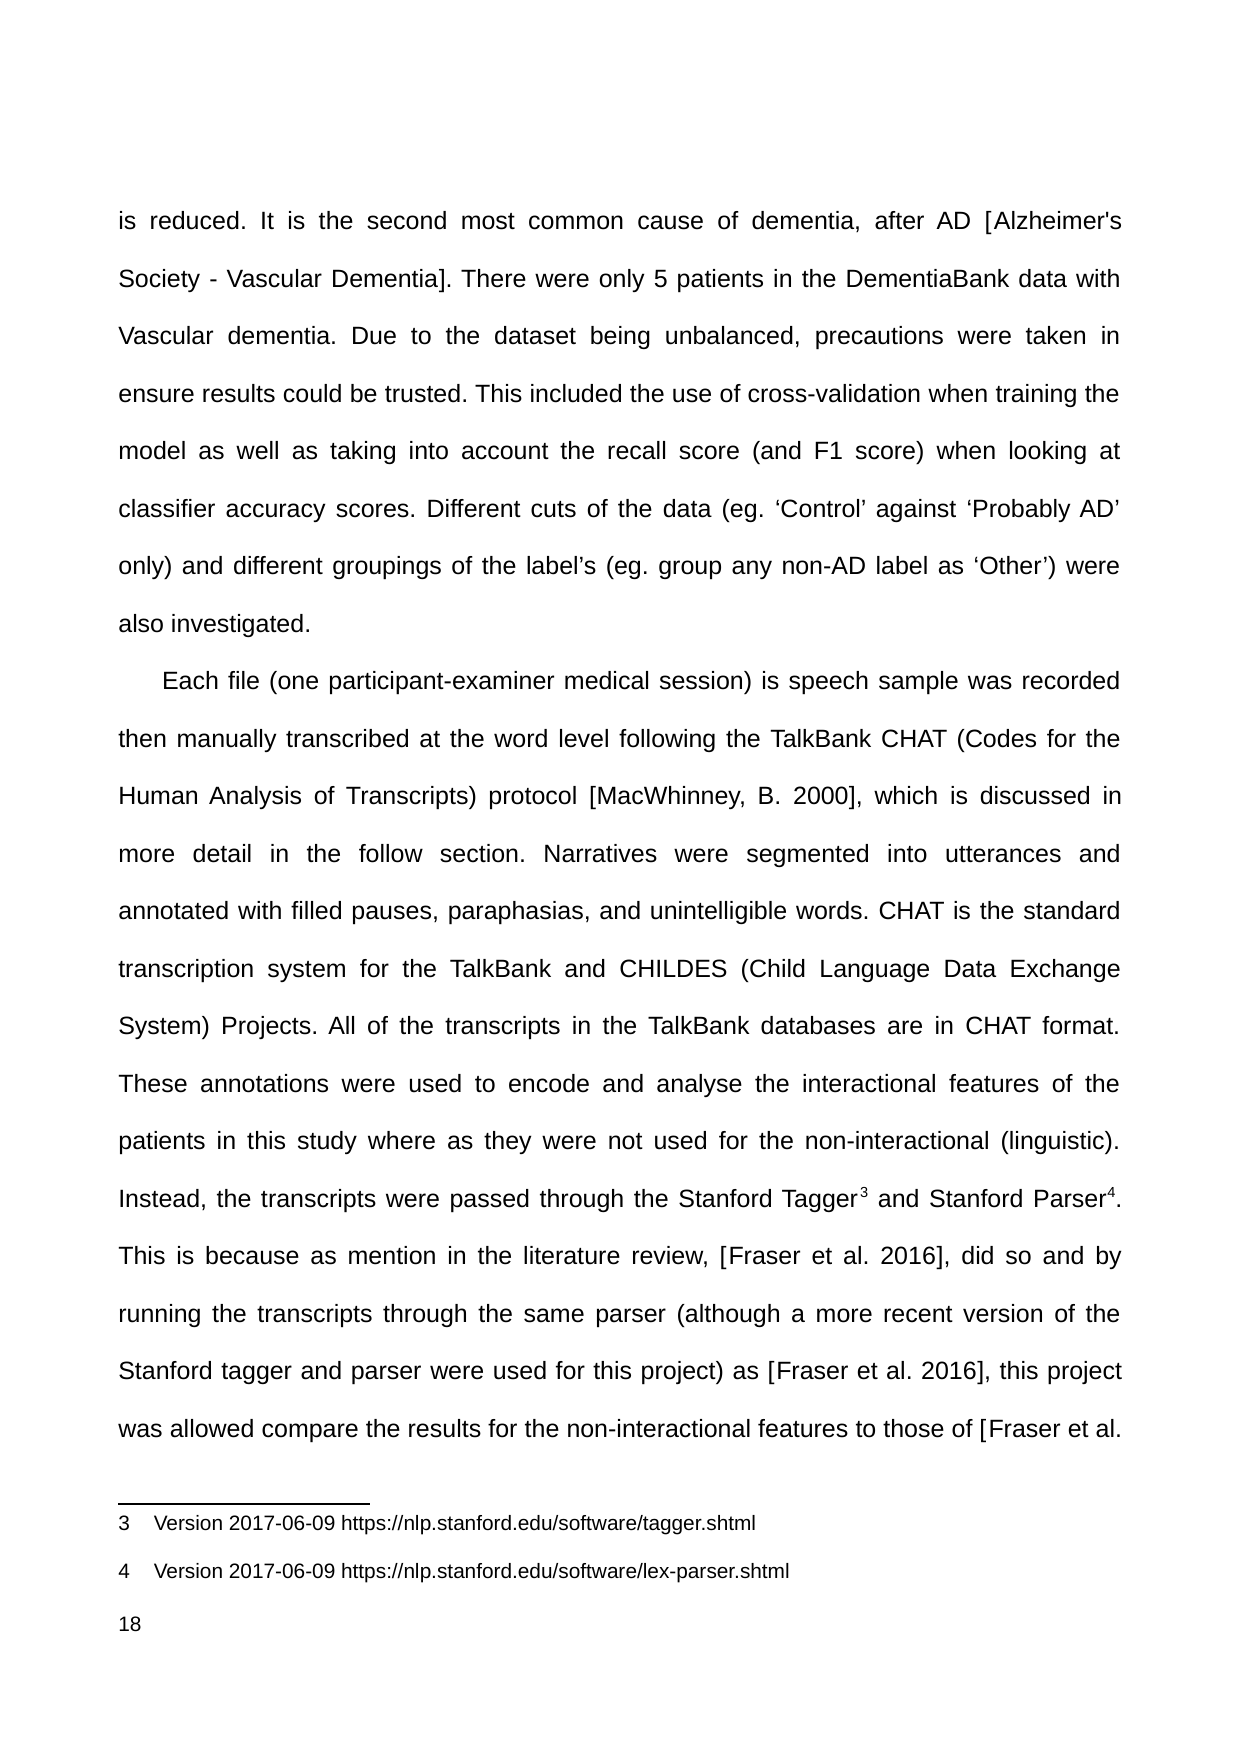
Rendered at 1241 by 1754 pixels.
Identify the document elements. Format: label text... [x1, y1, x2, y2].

text Each file (one participant-examiner medical session) is speech sample was recorded then manually transcribed at the word level following the TalkBank CHAT (Codes for the Human Analysis of Transcripts) protocol [MacWhinney, B. 2000], which is discussed in more detail in the follow section. Narratives were segmented into utterances and annotated with filled pauses, paraphasias, and unintelligible words. CHAT is the standard transcription system for the TalkBank and CHILDES (Child Language Data Exchange System) Projects. All of the transcripts in the TalkBank databases are in CHAT format. These annotations were used to encode and analyse the interactional features of the patients in this study where as they were not used for the non-interactional (linguistic). Instead, the transcripts were passed through the Stanford Tagger and Stanford Parser. This is because as mention in the literature review, [Fraser et al. 2016], did so and by running the transcripts through the same parser (although a more recent version of the Stanford tagger and parser were used for this project) as [Fraser et al. 2016], this project was allowed compare the results for the non-interactional features to those of [Fraser et al. [118, 666, 1122, 1442]
text is reduced. It is the second most common cause of dementia, after AD [Alzheimer's Society - Vascular Dementia]. There were only 5 patients in the DementiaBank data with Vascular dementia. Due to the dataset being unbalanced, precautions were taken in ensure results could be trusted. This included the use of cross-validation when training the model as well as taking into account the recall score (and F1 score) when looking at classifier accuracy scores. Different cuts of the data (eg. ‘Control’ against ‘Probably AD’ only) and different groupings of the label’s (eg. group any non-AD label as ‘Other’) were also investigated. [118, 206, 1122, 637]
text Version 2017-06-09 https://nlp.stanford.edu/software/lex-parser.shtml [118, 1558, 1122, 1582]
text Version 2017-06-09 https://nlp.stanford.edu/software/tagger.shtml [118, 1511, 1122, 1534]
